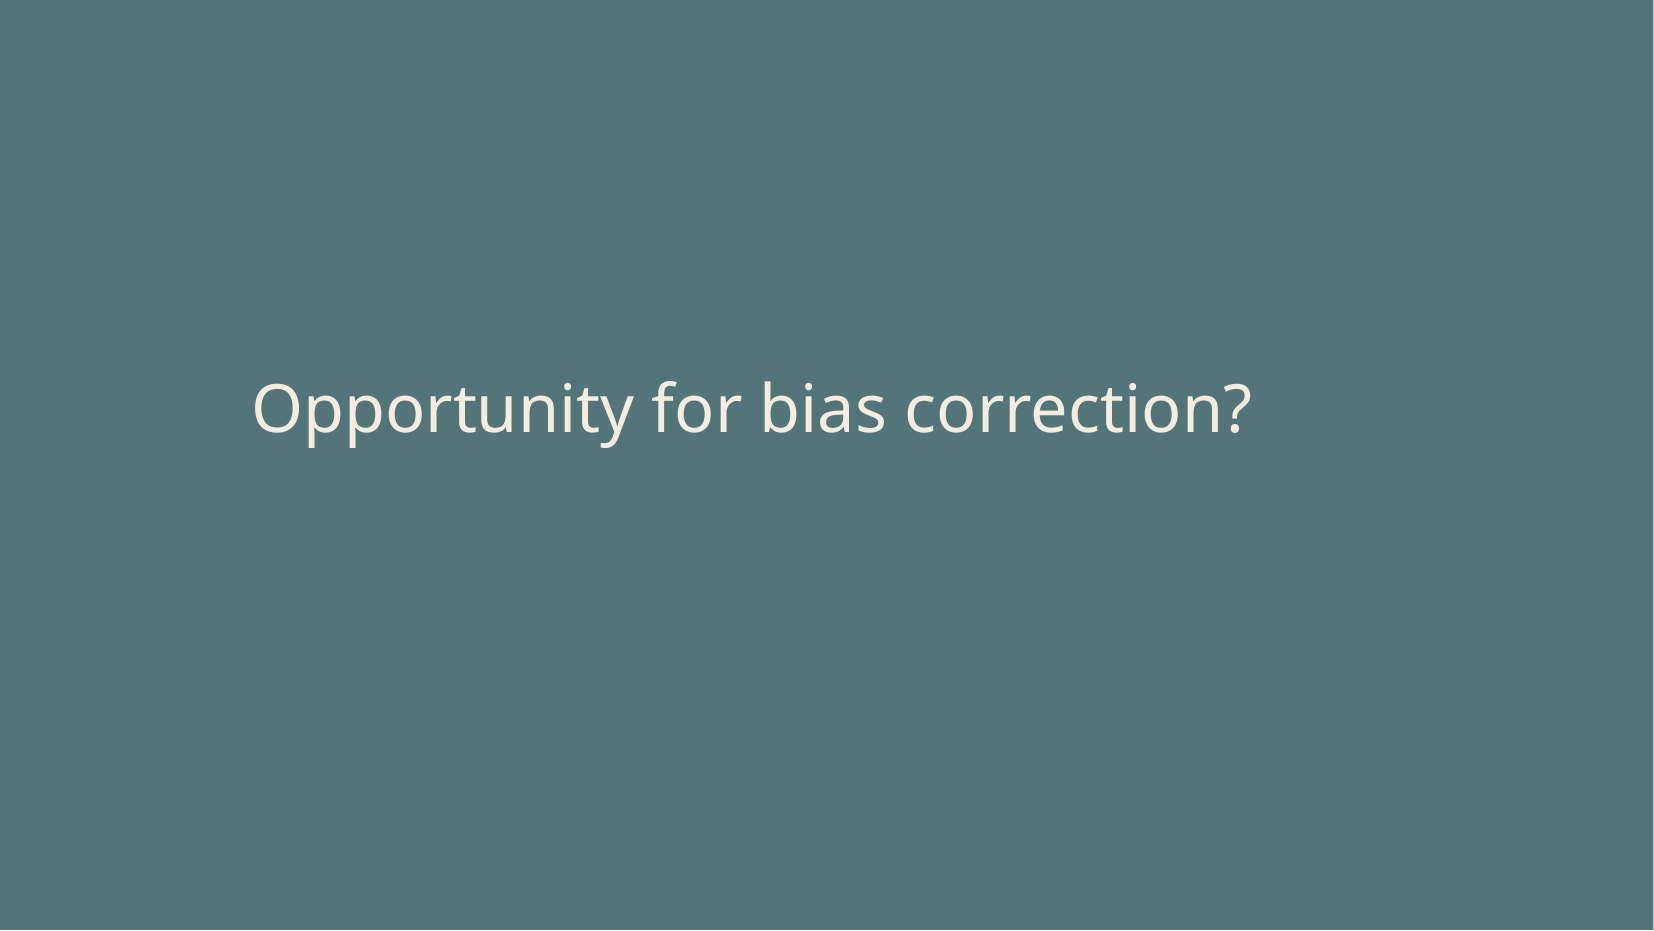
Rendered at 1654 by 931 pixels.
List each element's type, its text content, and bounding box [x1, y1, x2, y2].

text_box Opportunity for bias correction? [236, 354, 1205, 458]
